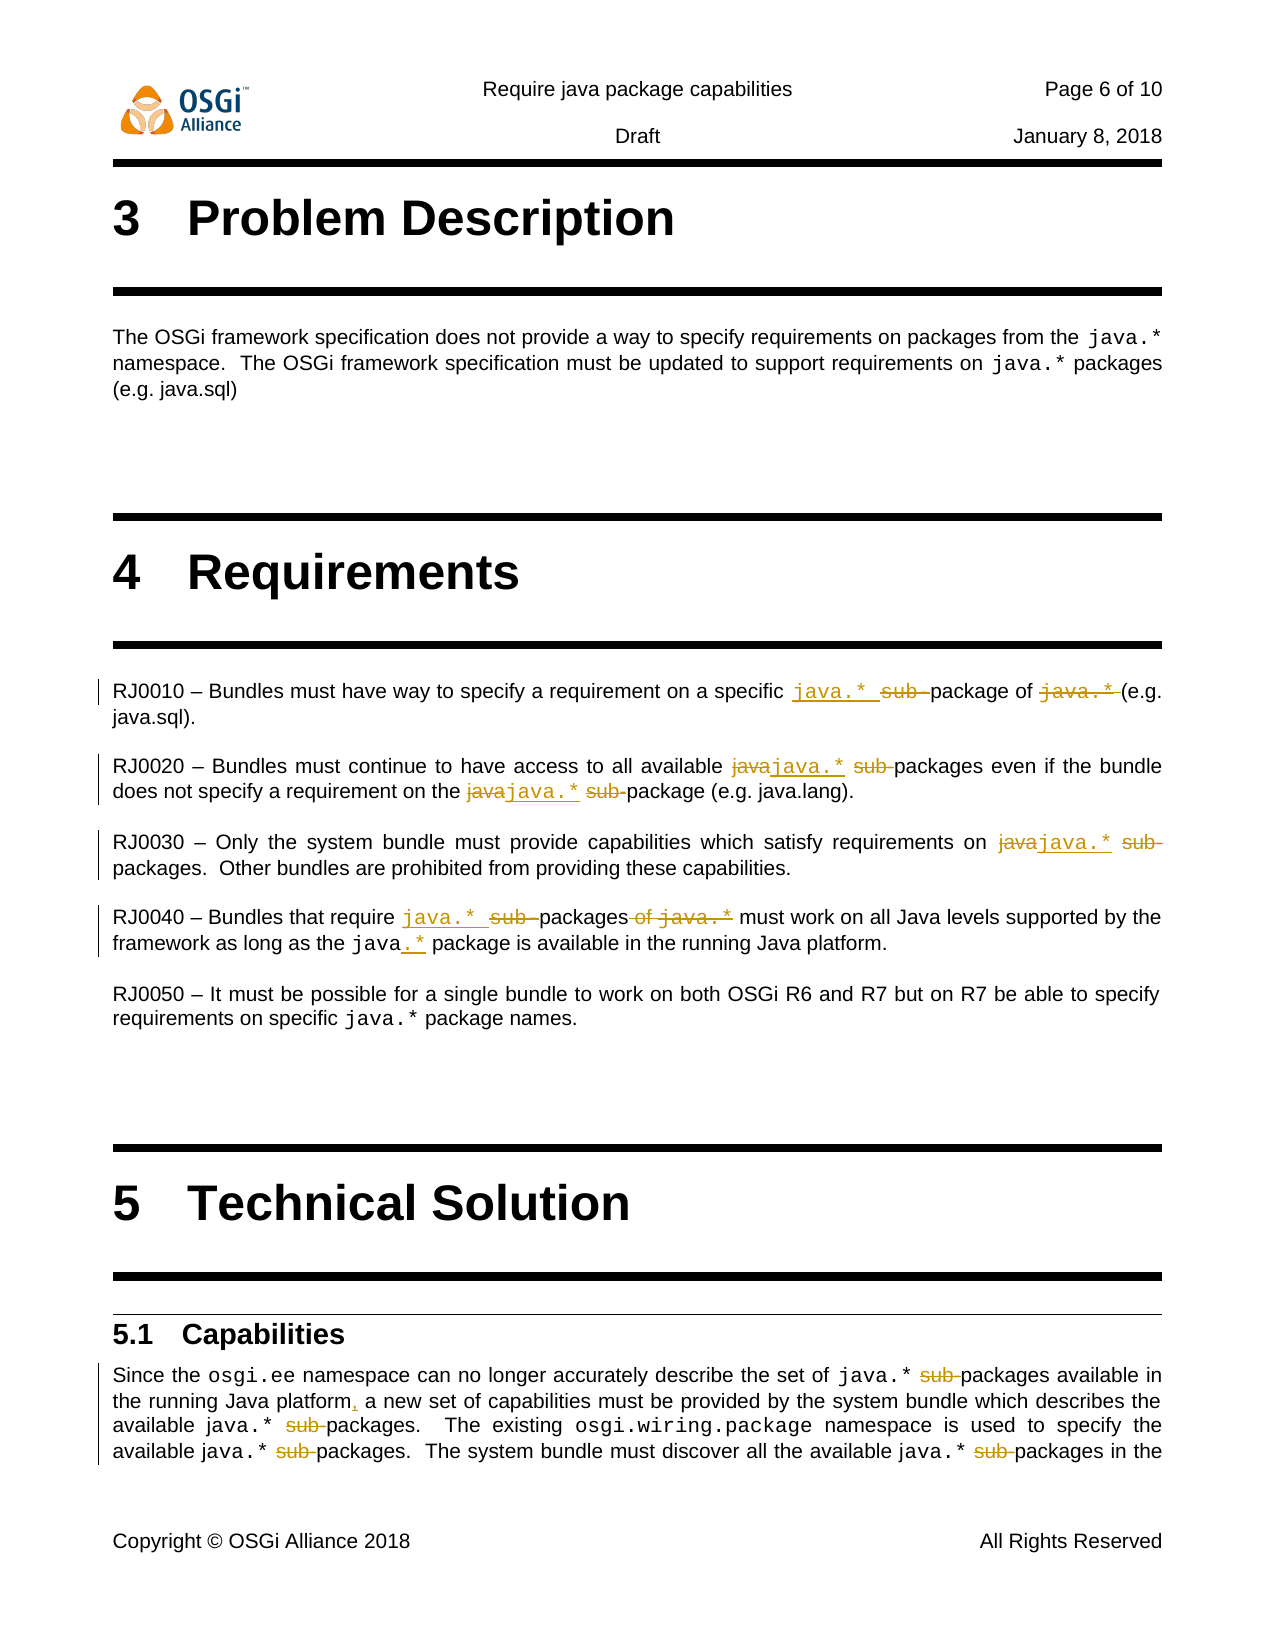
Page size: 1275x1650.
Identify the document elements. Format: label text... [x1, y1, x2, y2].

text The OSGi framework specification does not provide a way to specify requirements on packages from the java.* namespace. The OSGi framework specification must be updated to support requirements on java.* packages (e.g. java.sql) [112, 325, 1162, 400]
subtitle Capabilities [112, 1315, 1162, 1351]
text RJ0010 – Bundles must have way to specify a requirement on a specific java.* package of (e.g. java.sql). [112, 679, 1162, 728]
text RJ0050 – It must be possible for a single bundle to work on both OSGi R6 and R7 but on R7 be able to specify requirements on specific java.* package names. [112, 982, 1162, 1031]
text RJ0030 – Only the system bundle must provide capabilities which satisfy requirements on java.* packages. Other bundles are prohibited from providing these capabilities. [112, 830, 1162, 880]
subtitle Requirements [112, 514, 1162, 649]
text RJ0020 – Bundles must continue to have access to all available java.* packages even if the bundle does not specify a requirement on the java.* package (e.g. java.lang). [112, 753, 1162, 805]
picture [113, 78, 257, 142]
subtitle Technical Solution [112, 1145, 1162, 1281]
text RJ0040 – Bundles that require java.* packages must work on all Java levels supported by the framework as long as the java.* package is available in the running Java platform. [112, 905, 1162, 957]
subtitle Problem Description [112, 160, 1162, 296]
text Since the osgi.ee namespace can no longer accurately describe the set of java.* packages available in the running Java platform, a new set of capabilities must be provided by the system bundle which describes the available java.* packages. The existing osgi.wiring.package namespace is used to specify the available java.* packages. The system bundle must discover all the available java.* packages in the [112, 1363, 1162, 1464]
